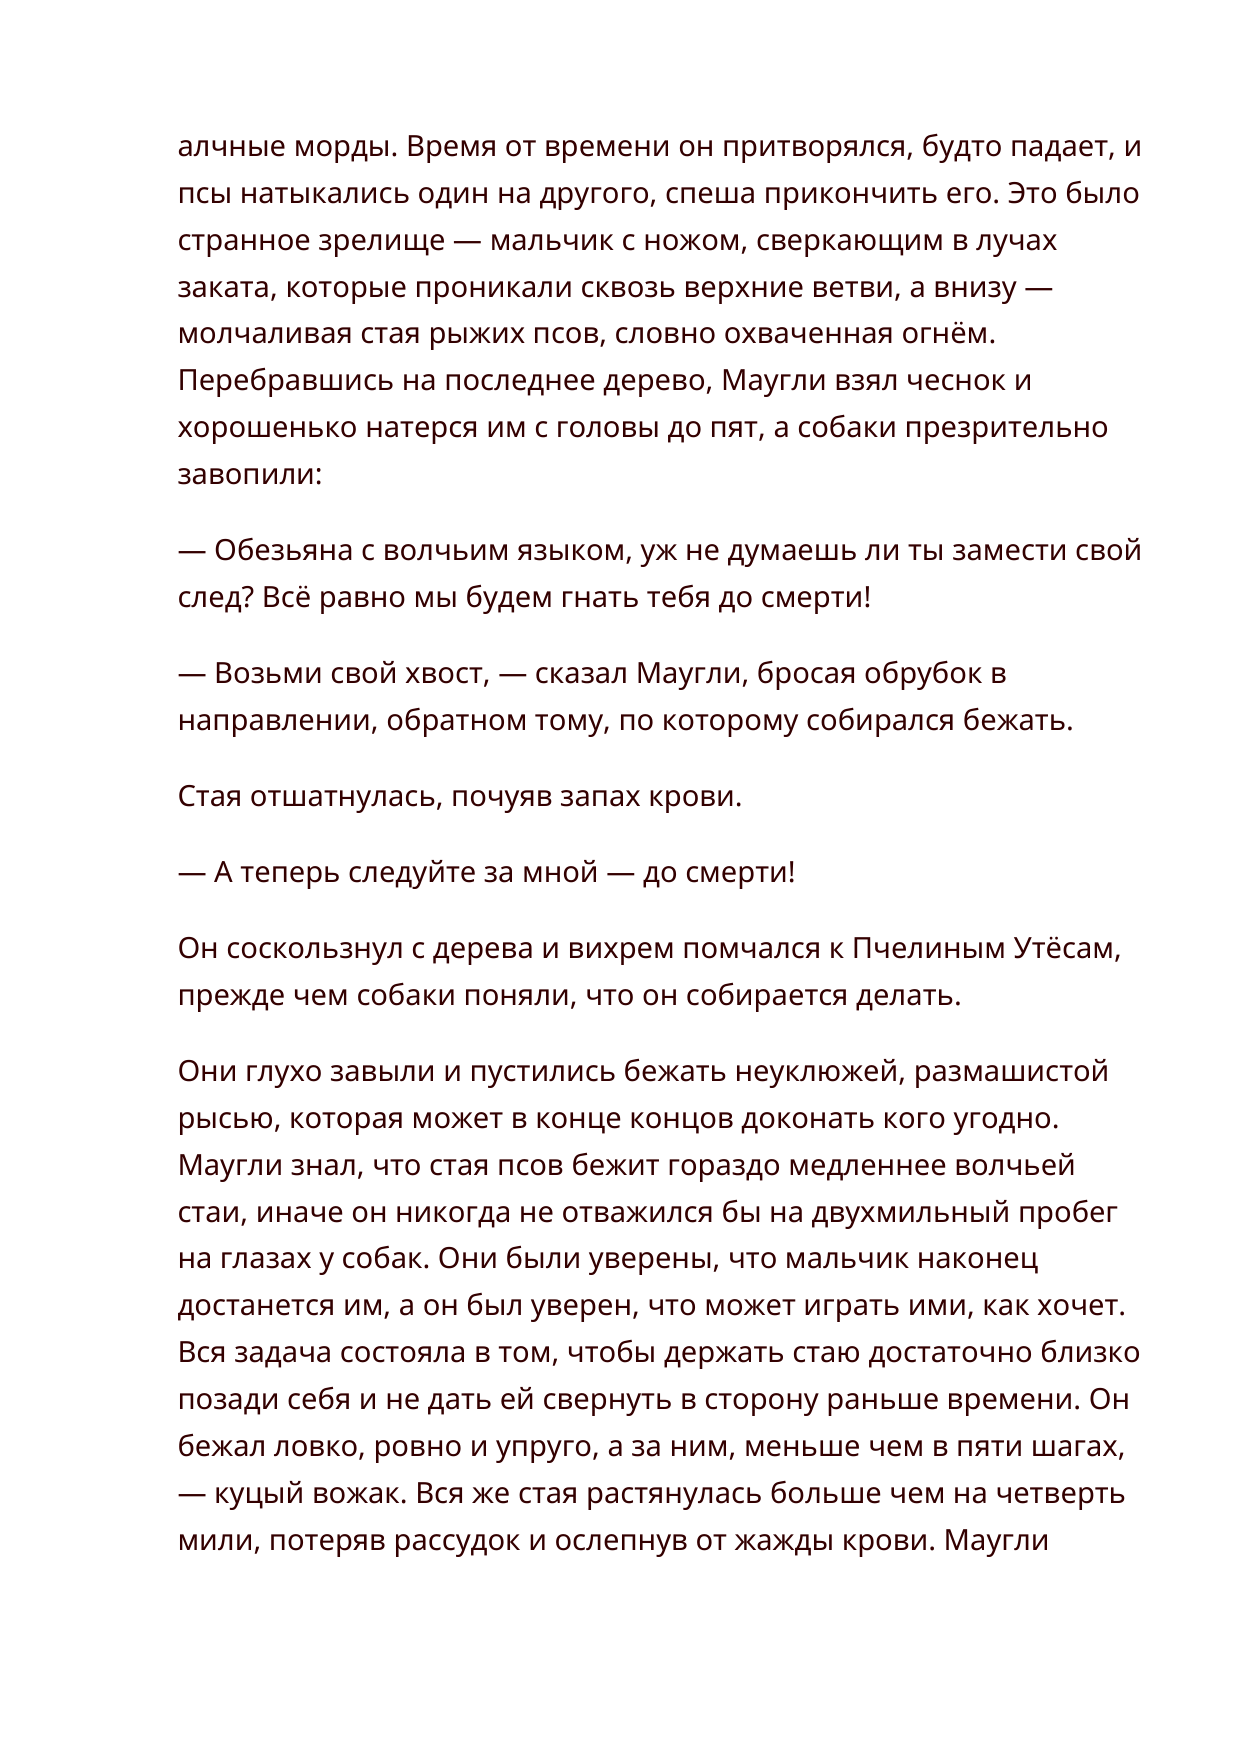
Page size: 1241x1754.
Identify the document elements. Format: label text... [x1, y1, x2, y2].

text — Обезьяна с волчьим языком, уж не думаешь ли ты замести свой след? Всё равно мы будем гнать тебя до смерти! [177, 522, 1152, 616]
text алчные морды. Время от времени он притворялся, будто падает, и псы натыкались один на другого, спеша прикончить его. Это было странное зрелище — мальчик с ножом, сверкающим в лучах заката, которые проникали сквозь верхние ветви, а внизу — молчаливая стая рыжих псов, словно охваченная огнём. Перебравшись на последнее дерево, Маугли взял чеснок и хорошенько натерся им с головы до пят, а собаки презрительно завопили: [177, 118, 1152, 493]
text Он соскользнул с дерева и вихрем помчался к Пчелиным Утёсам, прежде чем собаки поняли, что он собирается делать. [177, 920, 1152, 1014]
text Они глухо завыли и пустились бежать неуклюжей, размашистой рысью, которая может в конце концов доконать кого угодно. Маугли знал, что стая псов бежит гораздо медленнее волчьей стаи, иначе он никогда не отважился бы на двухмильный пробег на глазах у собак. Они были уверены, что мальчик наконец достанется им, а он был уверен, что может играть ими, как хочет. Вся задача состояла в том, чтобы держать стаю достаточно близко позади себя и не дать ей свернуть в сторону раньше времени. Он бежал ловко, ровно и упруго, а за ним, меньше чем в пяти шагах, — куцый вожак. Вся же стая растянулась больше чем на четверть мили, потеряв рассудок и ослепнув от жажды крови. Маугли [177, 1043, 1152, 1559]
text — Возьми свой хвост, — сказал Маугли, бросая обрубок в направлении, обратном тому, по которому собирался бежать. [177, 645, 1152, 739]
text Стая отшатнулась, почуяв запах крови. [177, 768, 1152, 815]
text — А теперь следуйте за мной — до смерти! [177, 844, 1152, 891]
